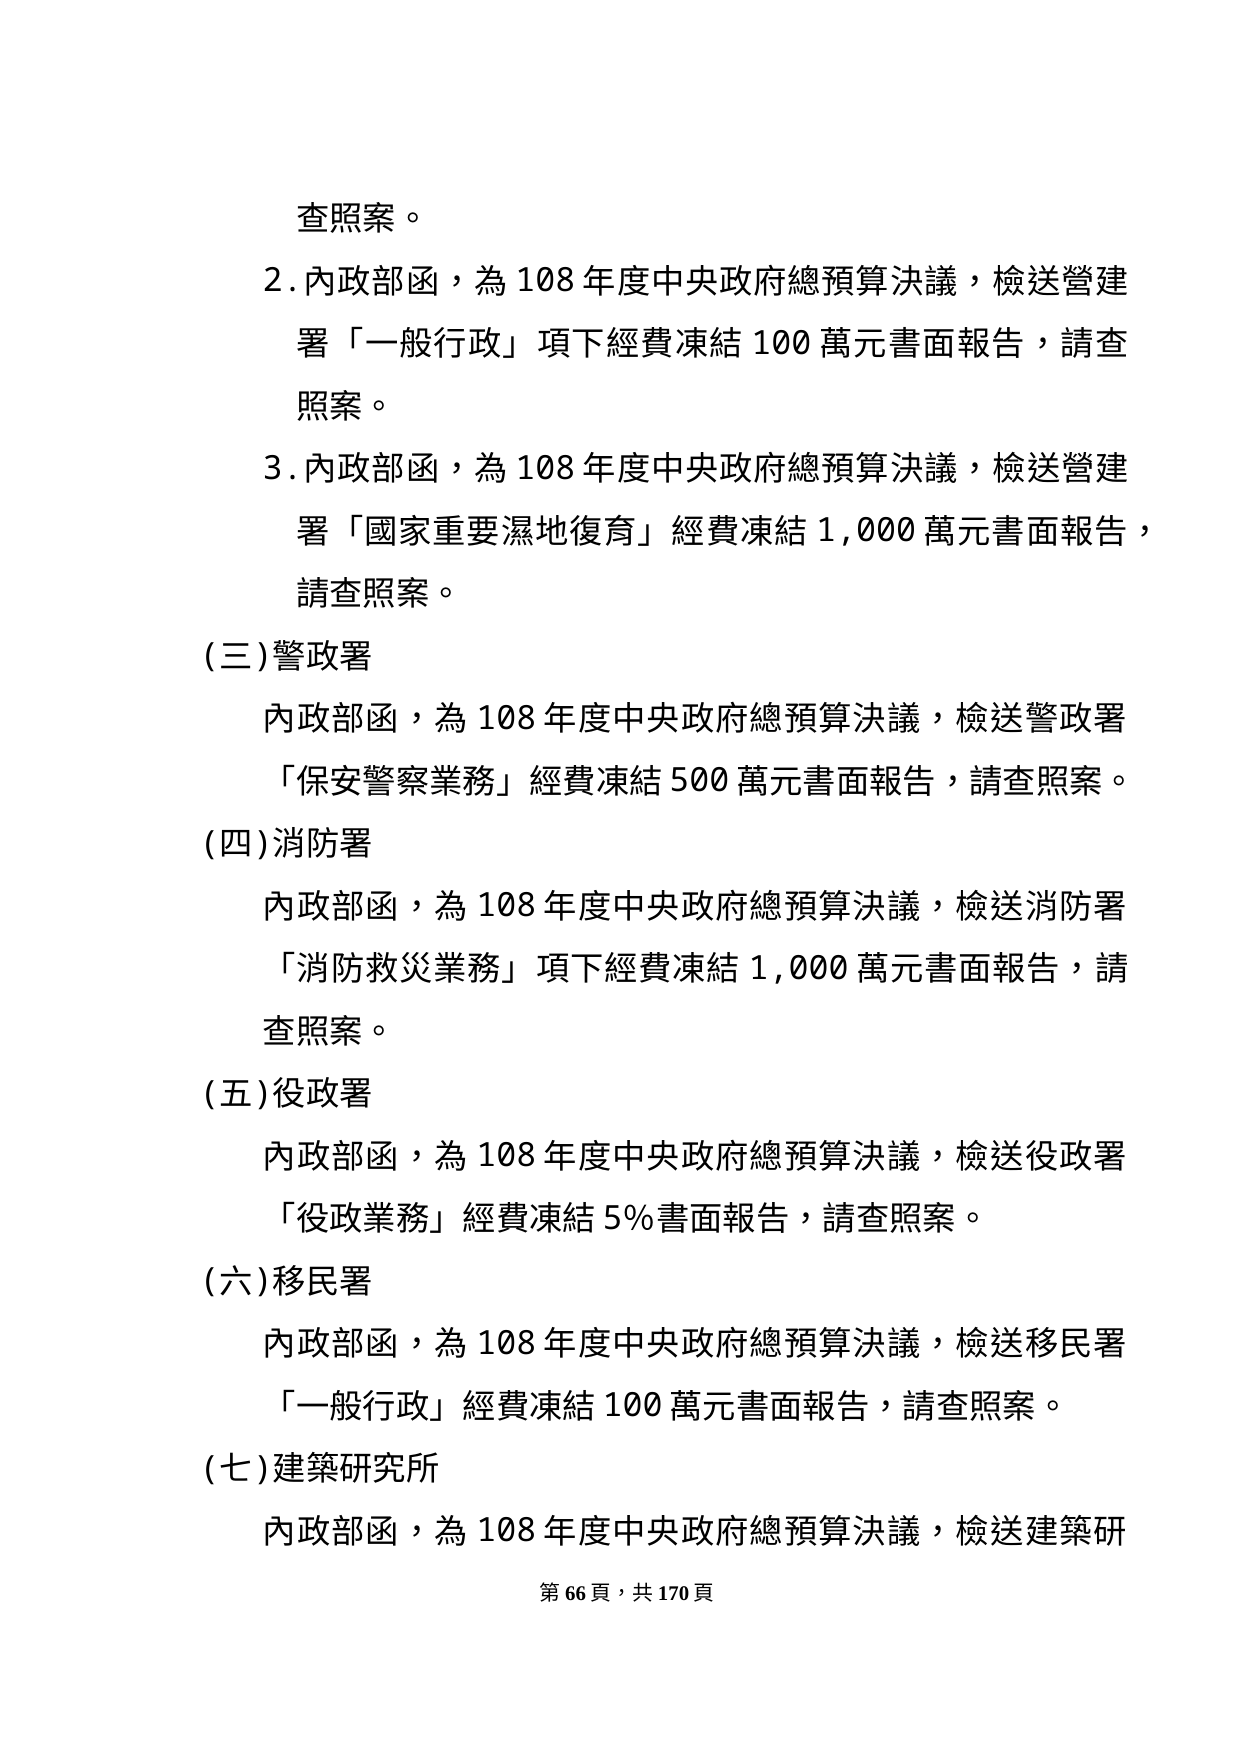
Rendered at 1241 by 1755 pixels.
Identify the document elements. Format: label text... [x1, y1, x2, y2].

text 內政部函，為108年度中央政府總預算決議，檢送移民署「一般行政」經費凍結100萬元書面報告，請查照案。 [262, 1299, 1129, 1424]
text (六)移民署 [199, 1237, 1129, 1299]
text 2.內政部函，為108年度中央政府總預算決議，檢送營建署「一般行政」項下經費凍結100萬元書面報告，請查照案。 [262, 237, 1129, 424]
text 3.內政部函，為108年度中央政府總預算決議，檢送營建署「國家重要濕地復育」經費凍結1,000萬元書面報告，請查照案。 [262, 424, 1129, 612]
text (五)役政署 [199, 1049, 1129, 1112]
text (三)警政署 [199, 612, 1129, 674]
text (七)建築研究所 [199, 1424, 1129, 1487]
text 內政部函，為108年度中央政府總預算決議，檢送警政署「保安警察業務」經費凍結500萬元書面報告，請查照案。 [262, 674, 1129, 799]
text 內政部函，為108年度中央政府總預算決議，檢送役政署「役政業務」經費凍結5％書面報告，請查照案。 [262, 1112, 1129, 1237]
text 內政部函，為108年度中央政府總預算決議，檢送建築研 [262, 1487, 1129, 1549]
text 查照案。 [262, 174, 1129, 237]
text (四)消防署 [199, 799, 1129, 862]
text 內政部函，為108年度中央政府總預算決議，檢送消防署「消防救災業務」項下經費凍結1,000萬元書面報告，請查照案。 [262, 862, 1129, 1049]
